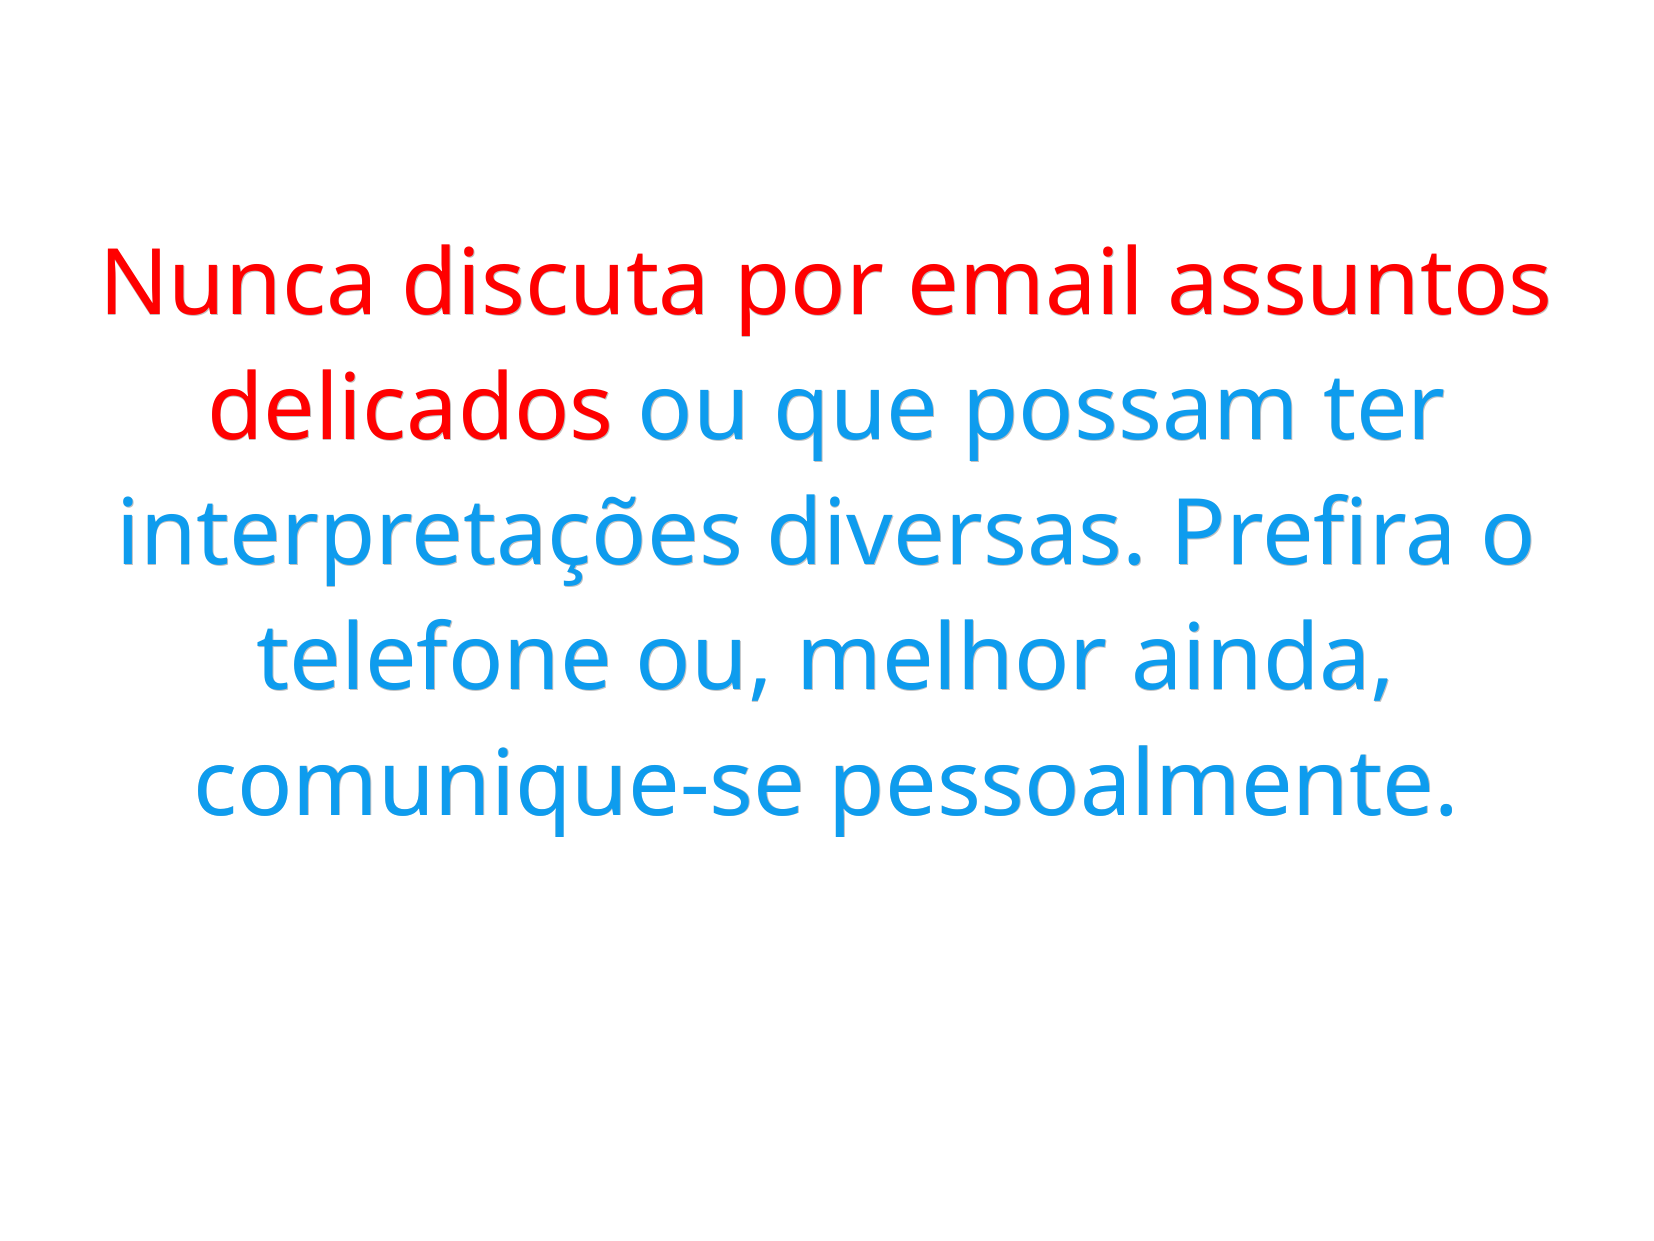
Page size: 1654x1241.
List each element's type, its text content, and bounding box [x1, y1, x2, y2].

subtitle Nunca discuta por email assuntos delicados ou que possam ter interpretações diversas. Prefira o telefone ou, melhor ainda, comunique-se pessoalmente. [82, 49, 1571, 1010]
